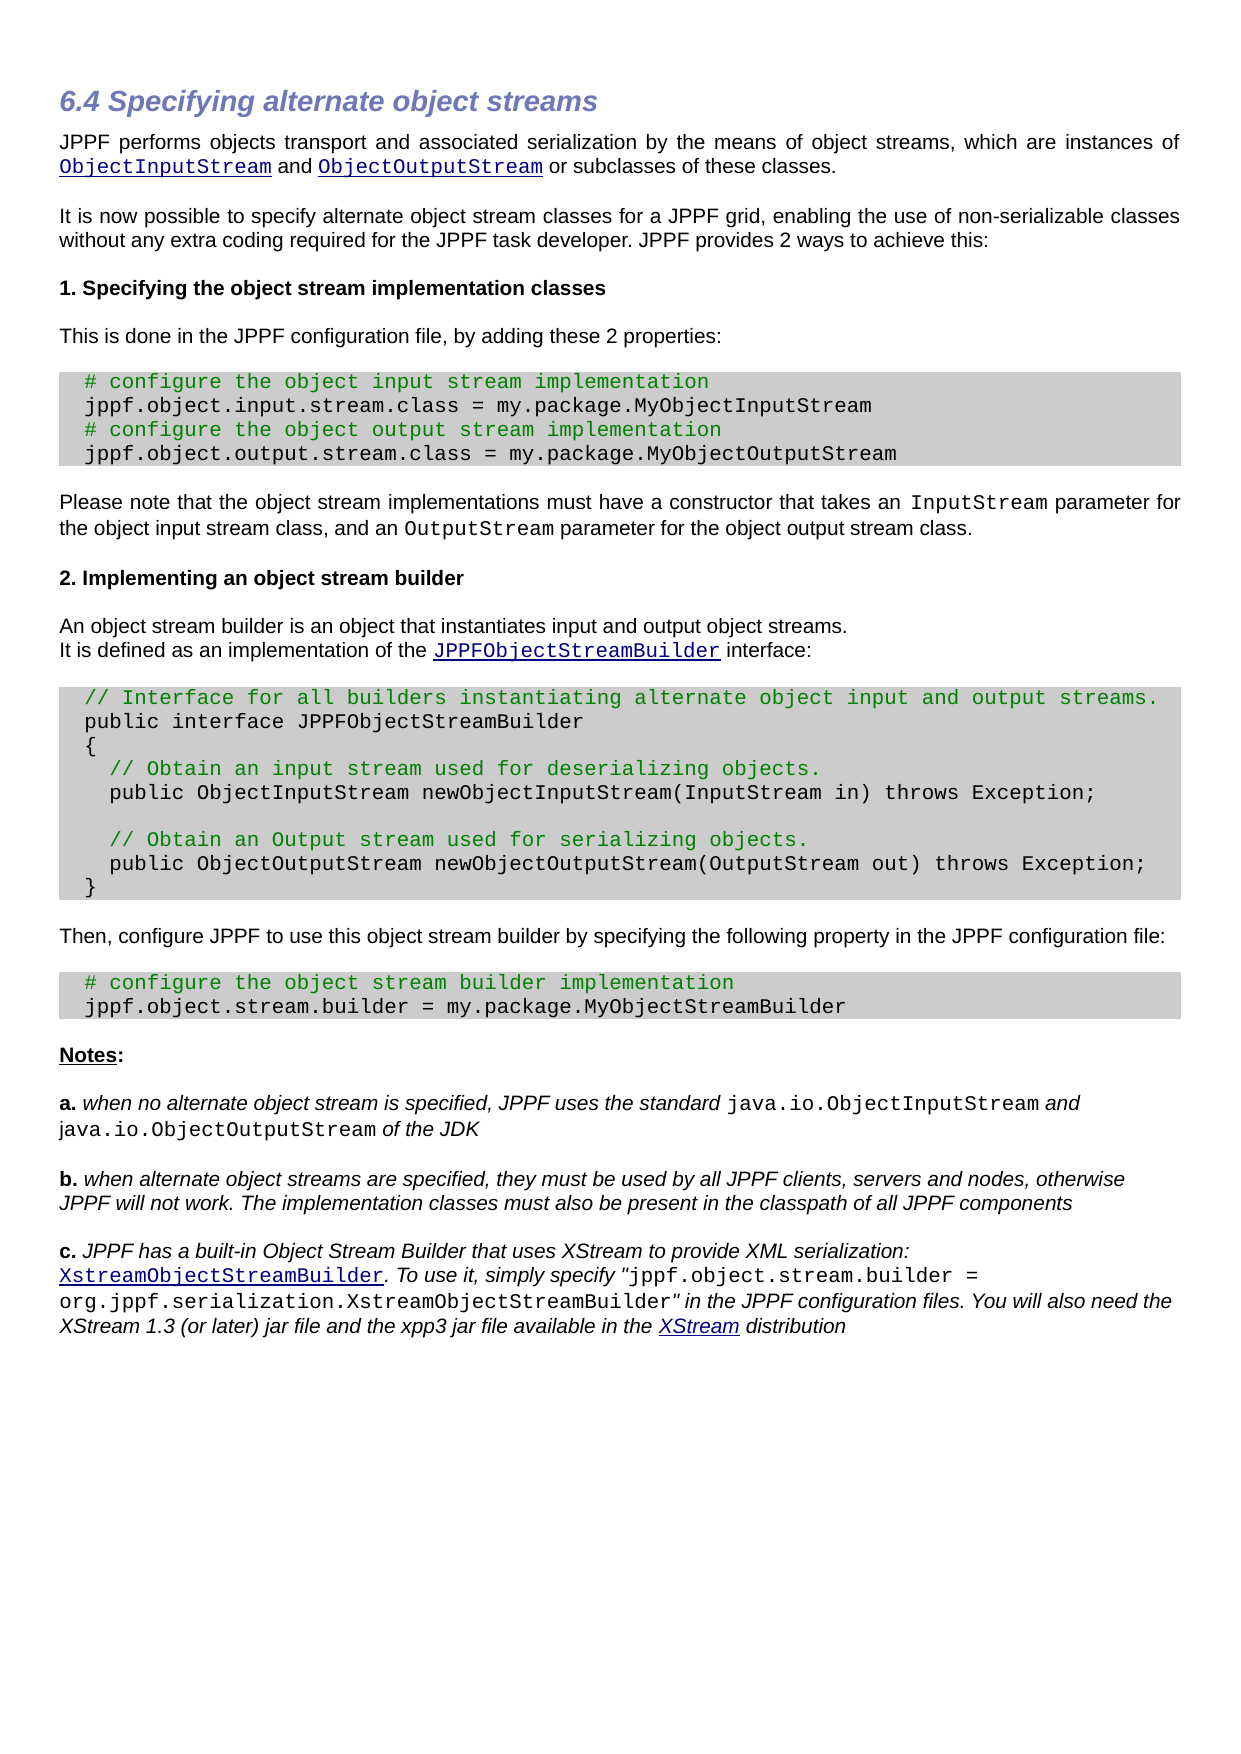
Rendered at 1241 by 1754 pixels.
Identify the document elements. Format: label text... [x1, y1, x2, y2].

text a. when no alternate object stream is specified, JPPF uses the standard java.io.ObjectInputStream and java.io.ObjectOutputStream of the JDK [59, 1091, 1181, 1143]
text Then, configure JPPF to use this object stream builder by specifying the following property in the JPPF configuration file: [59, 924, 1181, 948]
text b. when alternate object streams are specified, they must be used by all JPPF clients, servers and nodes, otherwise JPPF will not work. The implementation classes must also be present in the classpath of all JPPF components [59, 1167, 1181, 1215]
text public interface JPPFObjectStreamBuilder [59, 711, 1181, 735]
subtitle Specifying alternate object streams [59, 84, 1181, 118]
text c. JPPF has a built-in Object Stream Builder that uses XStream to provide XML serialization: XstreamObjectStreamBuilder. To use it, simply specify "jppf.object.stream.builder = org.jppf.serialization.XstreamObjectStreamBuilder" in the JPPF configuration files. You will also need the XStream 1.3 (or later) jar file and the xpp3 jar file available in the XStream distribution [59, 1239, 1181, 1338]
text // Obtain an input stream used for deserializing objects. [59, 758, 1181, 782]
text jppf.object.input.stream.class = my.package.MyObjectInputStream [59, 395, 1181, 419]
text // Obtain an Output stream used for serializing objects. [59, 829, 1181, 853]
text 2. Implementing an object stream builder [59, 566, 1181, 590]
text 1. Specifying the object stream implementation classes [59, 276, 1181, 300]
text public ObjectOutputStream newObjectOutputStream(OutputStream out) throws Exception; [59, 853, 1181, 877]
text Please note that the object stream implementations must have a constructor that takes an InputStream parameter for the object input stream class, and an OutputStream parameter for the object output stream class. [59, 490, 1181, 542]
text It is defined as an implementation of the JPPFObjectStreamBuilder interface: [59, 638, 1181, 663]
text # configure the object stream builder implementation [59, 972, 1181, 996]
text jppf.object.output.stream.class = my.package.MyObjectOutputStream [59, 442, 1181, 466]
text This is done in the JPPF configuration file, by adding these 2 properties: [59, 324, 1181, 348]
text # configure the object output stream implementation [59, 419, 1181, 442]
text Notes: [59, 1043, 1181, 1067]
text # configure the object input stream implementation [59, 372, 1181, 395]
text } [59, 877, 1181, 900]
text { [59, 735, 1181, 758]
text JPPF performs objects transport and associated serialization by the means of object streams, which are instances of ObjectInputStream and ObjectOutputStream or subclasses of these classes. [59, 130, 1181, 180]
text It is now possible to specify alternate object stream classes for a JPPF grid, enabling the use of non-serializable classes without any extra coding required for the JPPF task developer. JPPF provides 2 ways to achieve this: [59, 204, 1181, 252]
text An object stream builder is an object that instantiates input and output object streams. [59, 614, 1181, 638]
text public ObjectInputStream newObjectInputStream(InputStream in) throws Exception; [59, 782, 1181, 806]
text jppf.object.stream.builder = my.package.MyObjectStreamBuilder [59, 996, 1181, 1019]
text // Interface for all builders instantiating alternate object input and output streams. [59, 687, 1181, 711]
